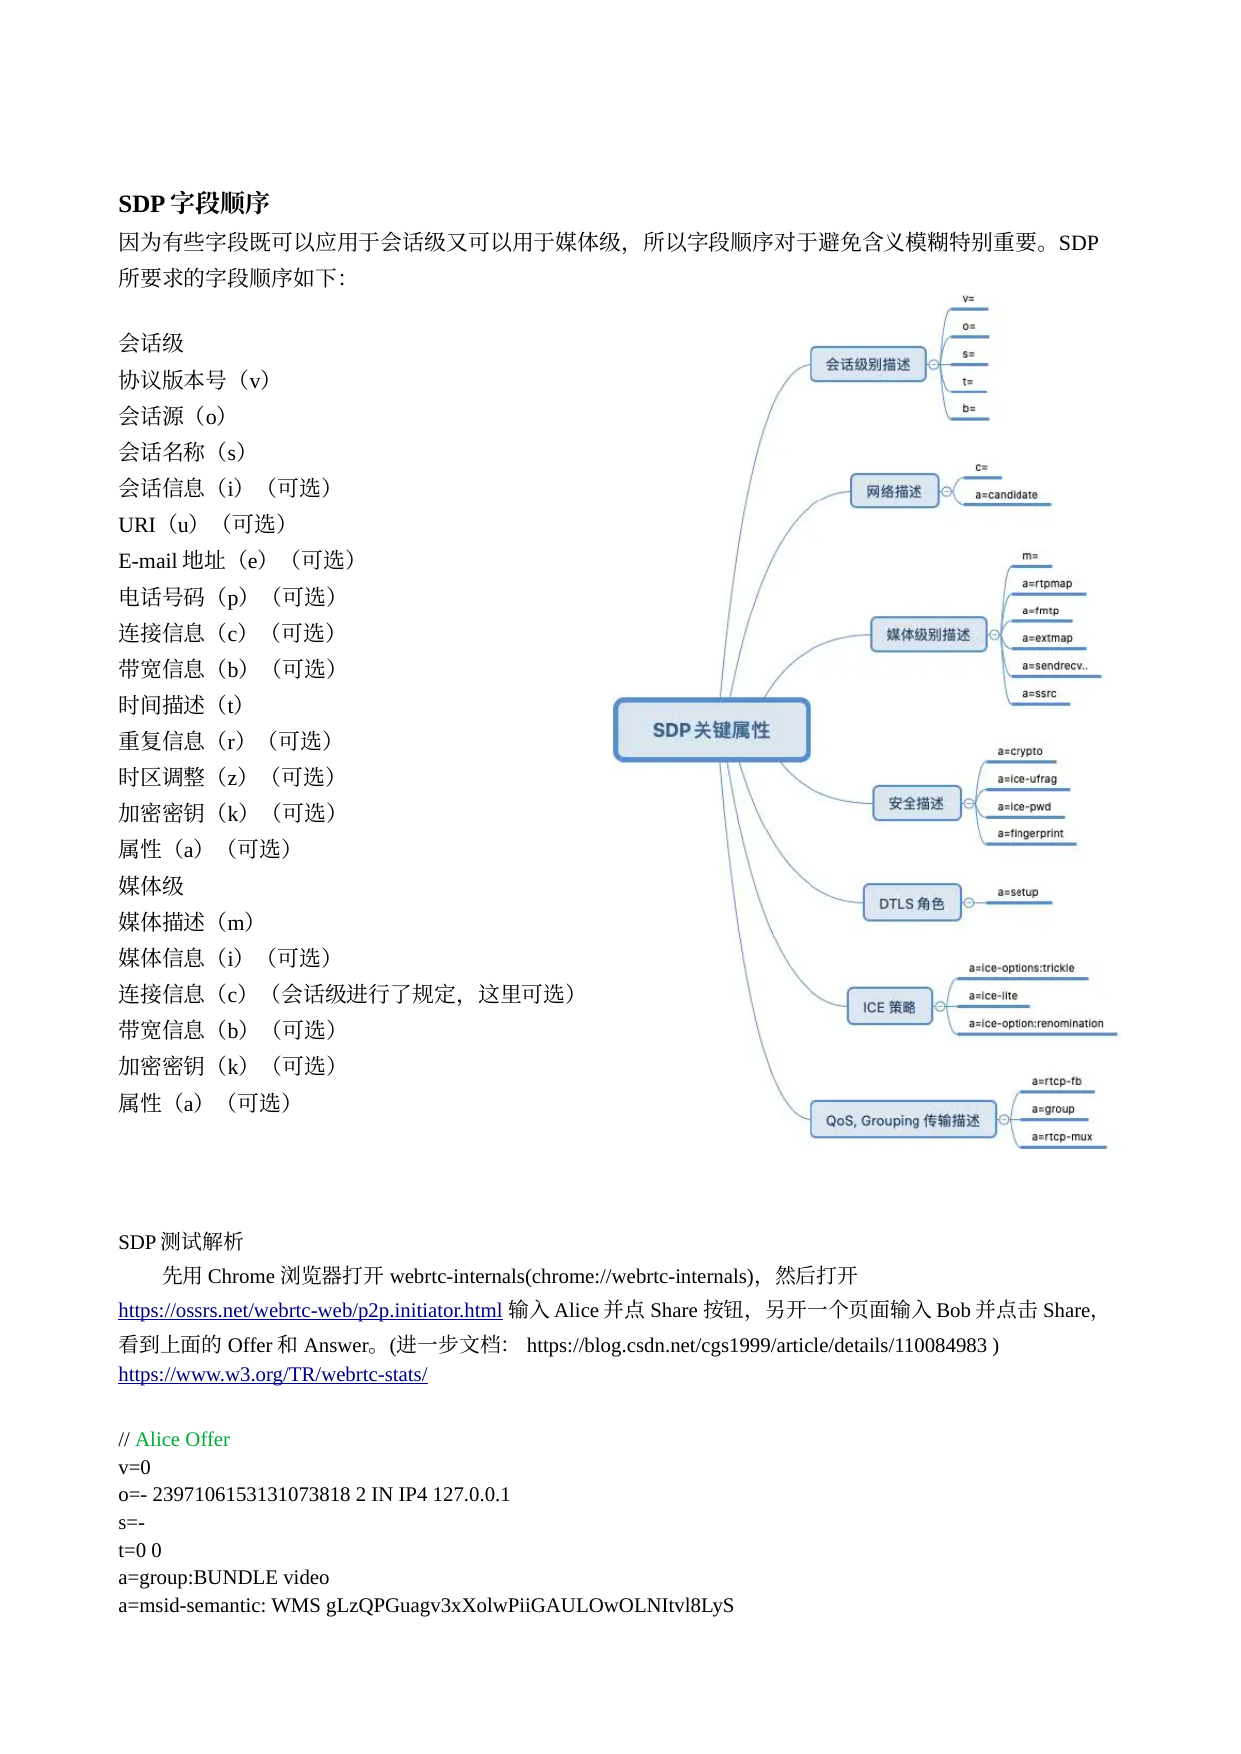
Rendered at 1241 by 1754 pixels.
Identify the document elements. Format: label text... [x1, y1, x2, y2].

text 属性（a）（可选） [118, 1086, 603, 1117]
text URI（u）（可选） [118, 507, 603, 539]
text 带宽信息（b）（可选） [118, 652, 603, 683]
text 电话号码（p）（可选） [118, 580, 603, 611]
text 会话信息（i）（可选） [118, 471, 603, 503]
text 会话级 [118, 327, 603, 358]
text E-mail地址（e）（可选） [118, 543, 603, 575]
text o=- 2397106153131073818 2 IN IP4 127.0.0.1 [118, 1482, 1122, 1506]
text SDP测试解析 [118, 1225, 1122, 1255]
text 带宽信息（b）（可选） [118, 1013, 603, 1045]
text 协议版本号（v） [118, 363, 603, 394]
text 连接信息（c）（可选） [118, 616, 603, 647]
text s=- [118, 1510, 1122, 1534]
text // Alice Offer [118, 1427, 1122, 1451]
text SDP字段顺序 [118, 184, 1122, 220]
text a=msid-semantic: WMS gLzQPGuagv3xXolwPiiGAULOwOLNItvl8LyS [118, 1593, 1122, 1617]
text 连接信息（c）（会话级进⾏了规定，这⾥可选） [118, 977, 603, 1009]
text 加密密钥（k）（可选） [118, 797, 603, 828]
text 媒体级 [118, 869, 603, 900]
text 媒体信息（i）（可选） [118, 941, 603, 973]
text 会话源（o） [118, 399, 603, 430]
text 先用Chrome 浏览器打开 webrtc-internals(chrome://webrtc-internals)，然后打开 https://ossrs.net/webrtc-web/p2p.initiator.html 输入Alice并点 Share 按钮，另开一个页面输入Bob并点击 Share，看到上⾯的 Offer 和 Answer。(进⼀步⽂档： https://blog.csdn.net/cgs1999/article/details/110084983 ) https://www.w3.org/TR/webrtc-stats/ [118, 1259, 1122, 1386]
text t=0 0 [118, 1537, 1122, 1562]
text 媒体描述（m） [118, 905, 603, 936]
text 因为有些字段既可以应⽤于会话级⼜可以⽤于媒体级，所以字段顺序对于避免含义模糊特别重要。SDP所要求的字段顺序如下： [118, 225, 1122, 293]
picture [603, 282, 1123, 1157]
text v=0 [118, 1455, 1122, 1479]
text 会话名称（s） [118, 435, 603, 467]
text 时间描述（t） [118, 688, 603, 719]
text 属性（a）（可选） [118, 833, 603, 864]
text 重复信息（r）（可选） [118, 724, 603, 756]
text a=group:BUNDLE video [118, 1565, 1122, 1589]
text 加密密钥（k）（可选） [118, 1049, 603, 1081]
text 时区调整（z）（可选） [118, 760, 603, 792]
